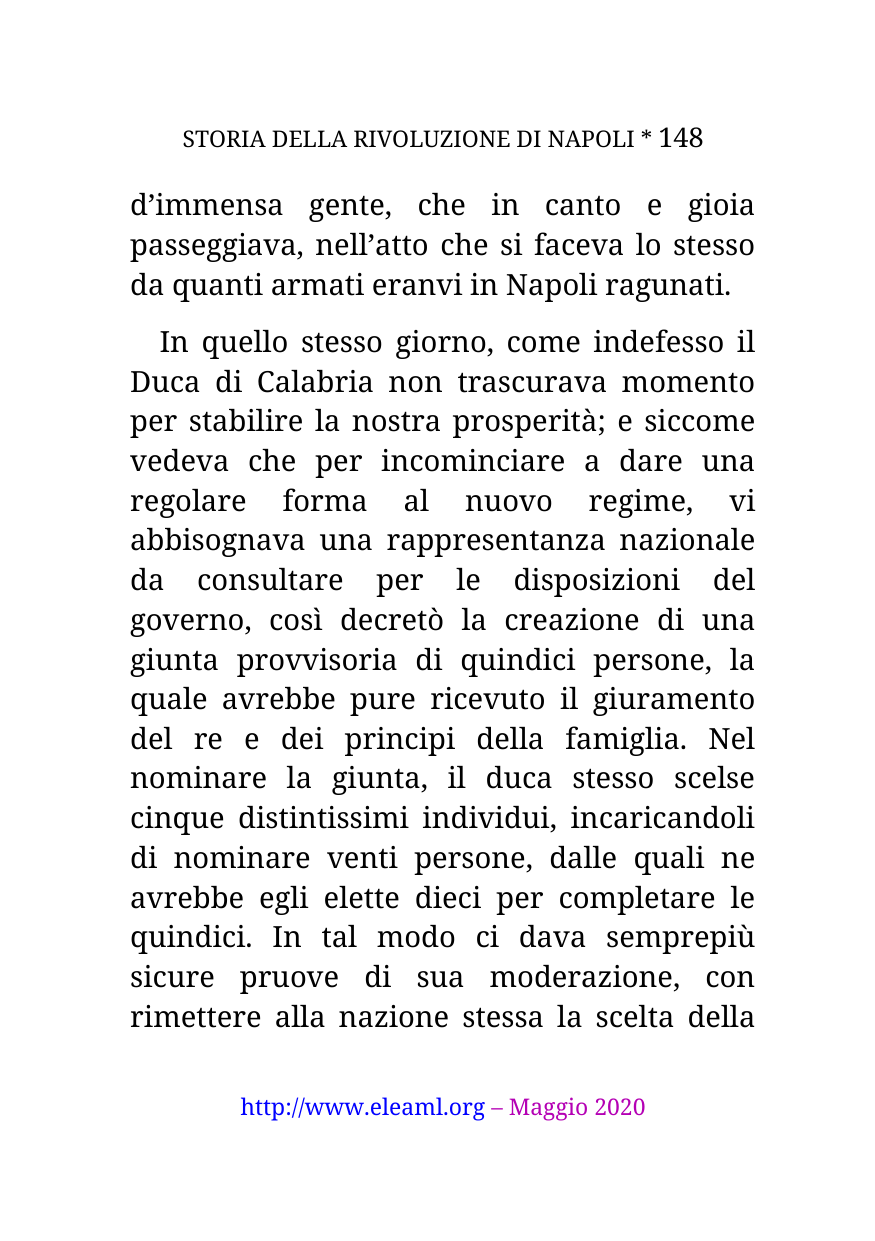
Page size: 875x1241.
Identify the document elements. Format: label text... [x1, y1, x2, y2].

text d’immensa gente, che in canto e gioia passeggiava, nell’atto che si faceva lo stesso da quanti armati eranvi in Napoli ragunati. [130, 184, 756, 303]
text In quello stesso giorno, come indefesso il Duca di Calabria non trascurava momento per stabilire la nostra prosperità; e siccome vedeva che per incominciare a dare una regolare forma al nuovo regime, vi abbisognava una rappresentanza nazionale da consultare per le disposizioni del governo, così decretò la creazione di una giunta provvisoria di quindici persone, la quale avrebbe pure ricevuto il giuramento del re e dei principi della famiglia. Nel nominare la giunta, il duca stesso scelse cinque distintissimi individui, incaricandoli di nominare venti persone, dalle quali ne avrebbe egli elette dieci per completare le quindici. In tal modo ci dava semprepiù sicure pruove di sua moderazione, con rimettere alla nazione stessa la scelta della [130, 321, 756, 1036]
